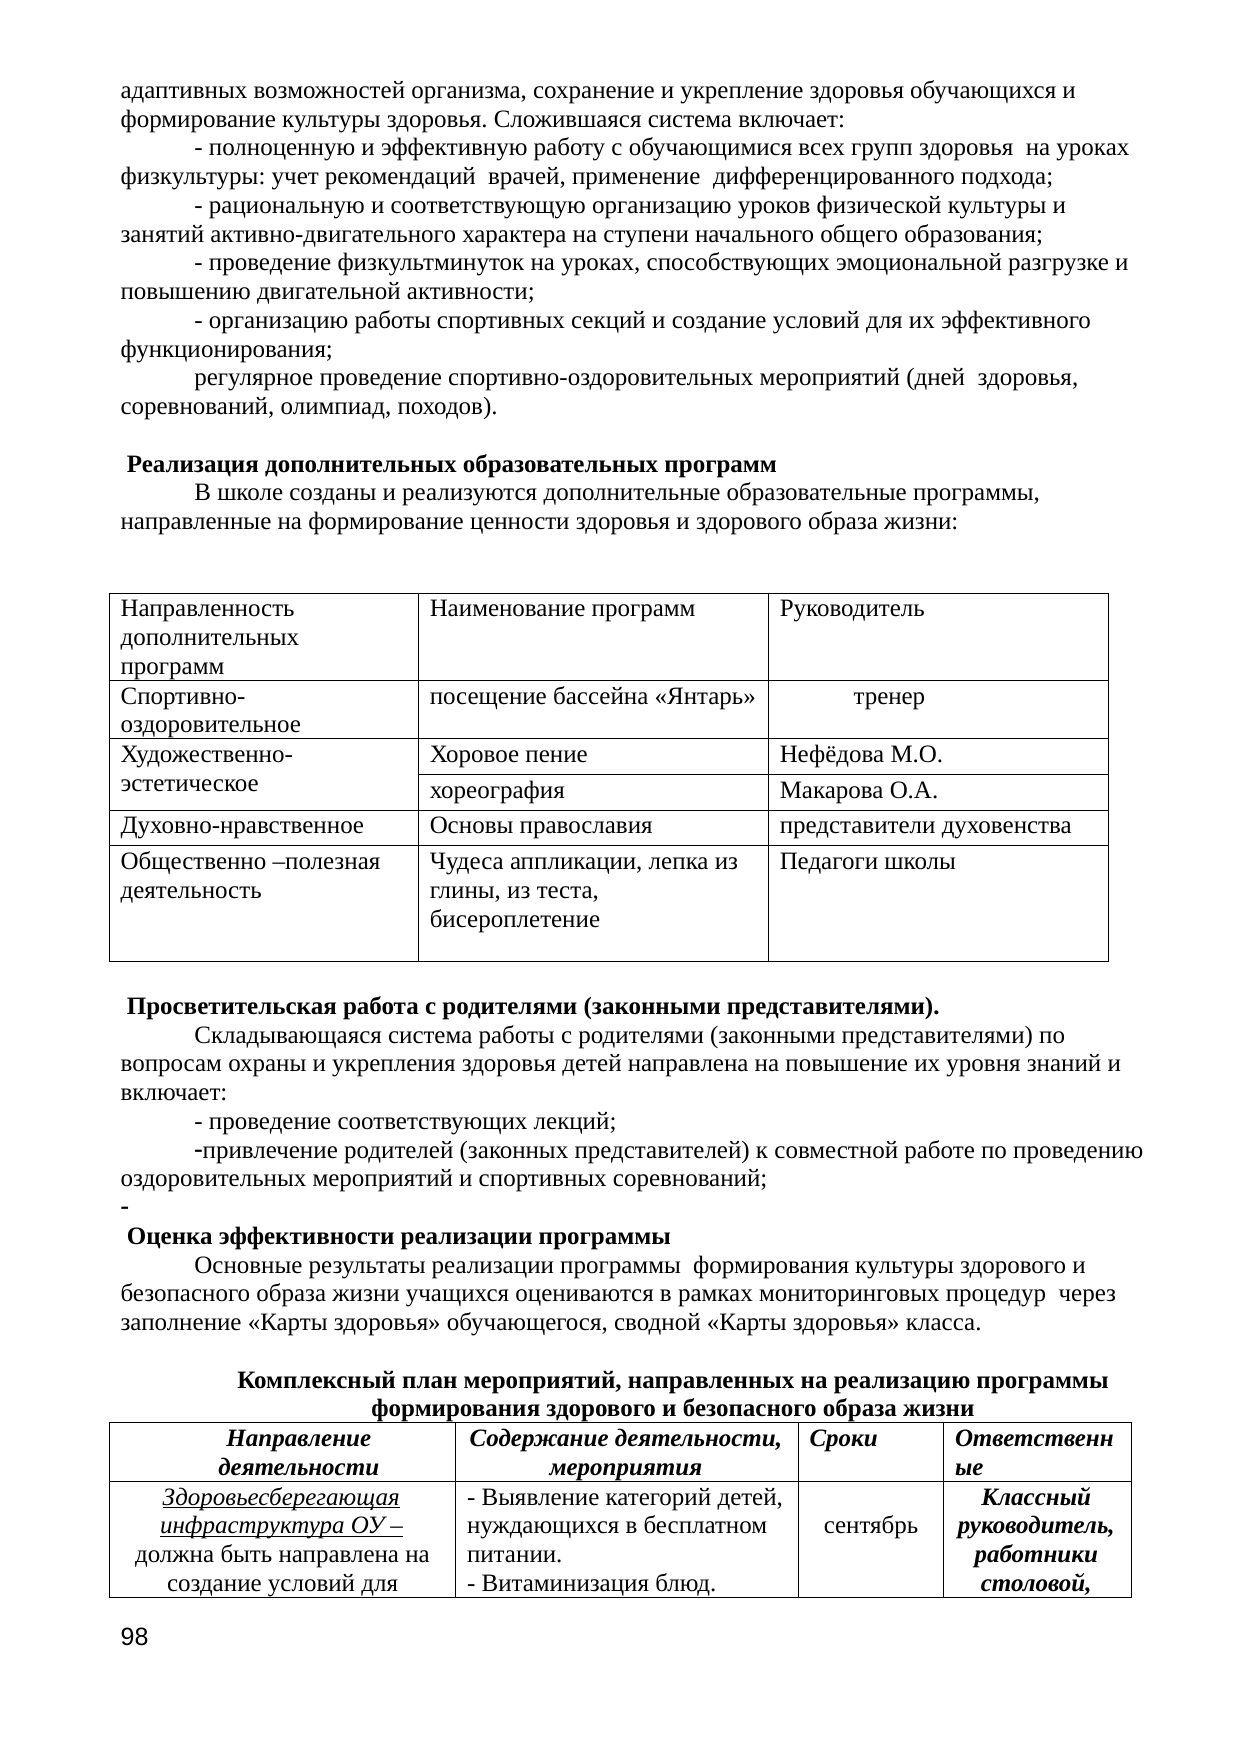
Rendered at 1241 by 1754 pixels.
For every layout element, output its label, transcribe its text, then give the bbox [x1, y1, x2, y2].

table_header Ответственные [944, 1423, 1131, 1481]
text формирования здорового и безопасного образа жизни [120, 1393, 1152, 1422]
text - проведение соответствующих лекций; [120, 1106, 1152, 1135]
text Реализация дополнительных образовательных программ [120, 449, 1152, 477]
table_cell Классный руководитель, работники столовой, [944, 1482, 1131, 1597]
table_cell Хоровое пение [419, 739, 768, 774]
table_cell Макарова О.А. [769, 775, 1108, 809]
table_cell Спортивно-оздоровительное [110, 681, 418, 738]
table_header Руководитель [769, 594, 1108, 680]
text - проведение физкультминуток на уроках, способствующих эмоциональной разгрузке и повышению двигательной активности; [120, 247, 1152, 305]
table_cell Чудеса аппликации, лепка из глины, из теста, бисероплетение [419, 846, 768, 961]
table_cell сентябрь [799, 1482, 943, 1597]
table_header Направление деятельности [110, 1423, 455, 1481]
table_header Наименование программ [419, 594, 768, 680]
table_cell Нефёдова М.О. [769, 739, 1108, 774]
text Складывающаяся система работы с родителями (законными представителями) по вопросам охраны и укрепления здоровья детей направлена на повышение их уровня знаний и включает: [120, 1020, 1152, 1106]
text Основные результаты реализации программы формирования культуры здорового и безопасного образа жизни учащихся оцениваются в рамках мониторинговых процедур через заполнение «Карты здоровья» обучающегося, сводной «Карты здоровья» класса. [120, 1250, 1152, 1336]
table_header Сроки [799, 1423, 943, 1481]
text - полноценную и эффективную работу с обучающимися всех групп здоровья на уроках физкультуры: учет рекомендаций врачей, применение дифференцированного подхода; [120, 132, 1152, 190]
table_header Содержание деятельности, мероприятия [456, 1423, 798, 1481]
text адаптивных возможностей организма, сохранение и укрепление здоровья обучающихся и формирование культуры здоровья. Сложившаяся система включает: [120, 75, 1152, 132]
table_cell Художественно-эстетическое [110, 739, 418, 809]
table_cell хореография [419, 775, 768, 809]
text Комплексный план мероприятий, направленных на реализацию программы [120, 1365, 1152, 1393]
text - организацию работы спортивных секций и создание условий для их эффективного функционирования; [120, 305, 1152, 362]
table_cell - Выявление категорий детей, нуждающихся в бесплатном питании. - Витаминизация блюд. [456, 1482, 798, 1597]
text Оценка эффективности реализации программы [120, 1221, 1152, 1250]
table_cell Общественно –полезная деятельность [110, 846, 418, 961]
text Просветительская работа с родителями (законными представителями). [120, 991, 1152, 1020]
table_cell Основы православия [419, 811, 768, 845]
table_cell тренер [769, 681, 1108, 738]
text регулярное проведение спортивно-оздоровительных мероприятий (дней здоровья, соревнований, олимпиад, походов). [120, 362, 1152, 420]
table_cell Духовно-нравственное [110, 811, 418, 845]
table_cell Педагоги школы [769, 846, 1108, 961]
text - рациональную и соответствующую организацию уроков физической культуры и занятий активно-двигательного характера на ступени начального общего образования; [120, 190, 1152, 247]
table_cell посещение бассейна «Янтарь» [419, 681, 768, 738]
text В школе созданы и реализуются дополнительные образовательные программы, направленные на формирование ценности здоровья и здорового образа жизни: [120, 477, 1152, 535]
table_header Направленность дополнительных программ [110, 594, 418, 680]
list привлечение родителей (законных представителей) к совместной работе по проведению оздоровительных мероприятий и спортивных соревнований; [120, 1135, 1152, 1192]
table_cell представители духовенства [769, 811, 1108, 845]
table_cell Здоровьесберегающая инфраструктура ОУ – должна быть направлена на создание условий для [110, 1482, 455, 1597]
